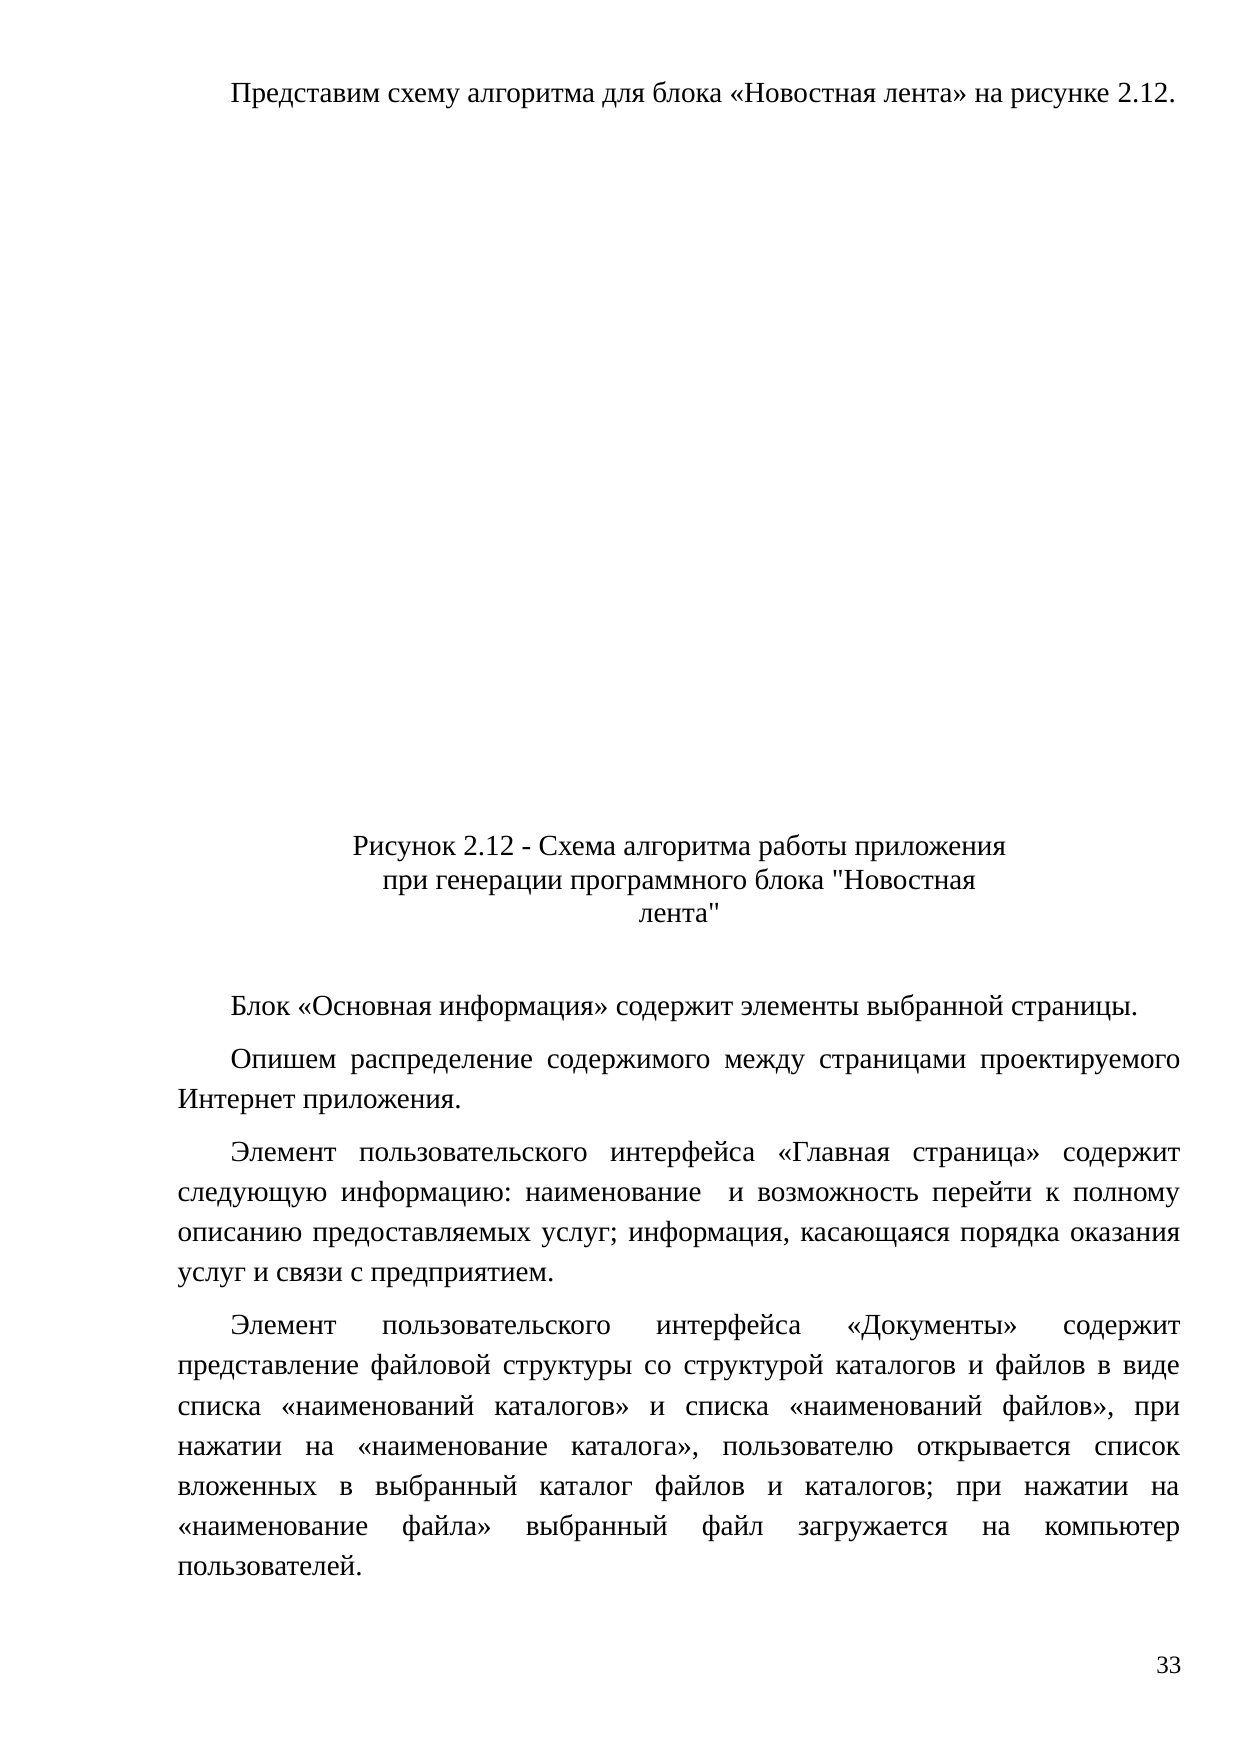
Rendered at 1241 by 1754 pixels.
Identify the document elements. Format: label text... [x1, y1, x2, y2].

text Рисунок 2.12 - Схема алгоритма работы приложения при генерации программного блока "Новостная лента" [352, 131, 1006, 929]
text Элемент пользовательского интерфейса «Документы» содержит представление файловой структуры со структурой каталогов и файлов в виде списка «наименований каталогов» и списка «наименований файлов», при нажатии на «наименование каталога», пользователю открывается список вложенных в выбранный каталог файлов и каталогов; при нажатии на «наименование файла» выбранный файл загружается на компьютер пользователей. [177, 1307, 1181, 1582]
text Элемент пользовательского интерфейса «Главная страница» содержит следующую информацию: наименование и возможность перейти к полному описанию предоставляемых услуг; информация, касающаяся порядка оказания услуг и связи с предприятием. [177, 1134, 1181, 1288]
text Блок «Основная информация» содержит элементы выбранной страницы. [177, 988, 1181, 1022]
text Опишем распределение содержимого между страницами проектируемого Интернет приложения. [177, 1041, 1181, 1115]
text Представим схему алгоритма для блока «Новостная лента» на рисунке 2.12. [177, 75, 1181, 108]
